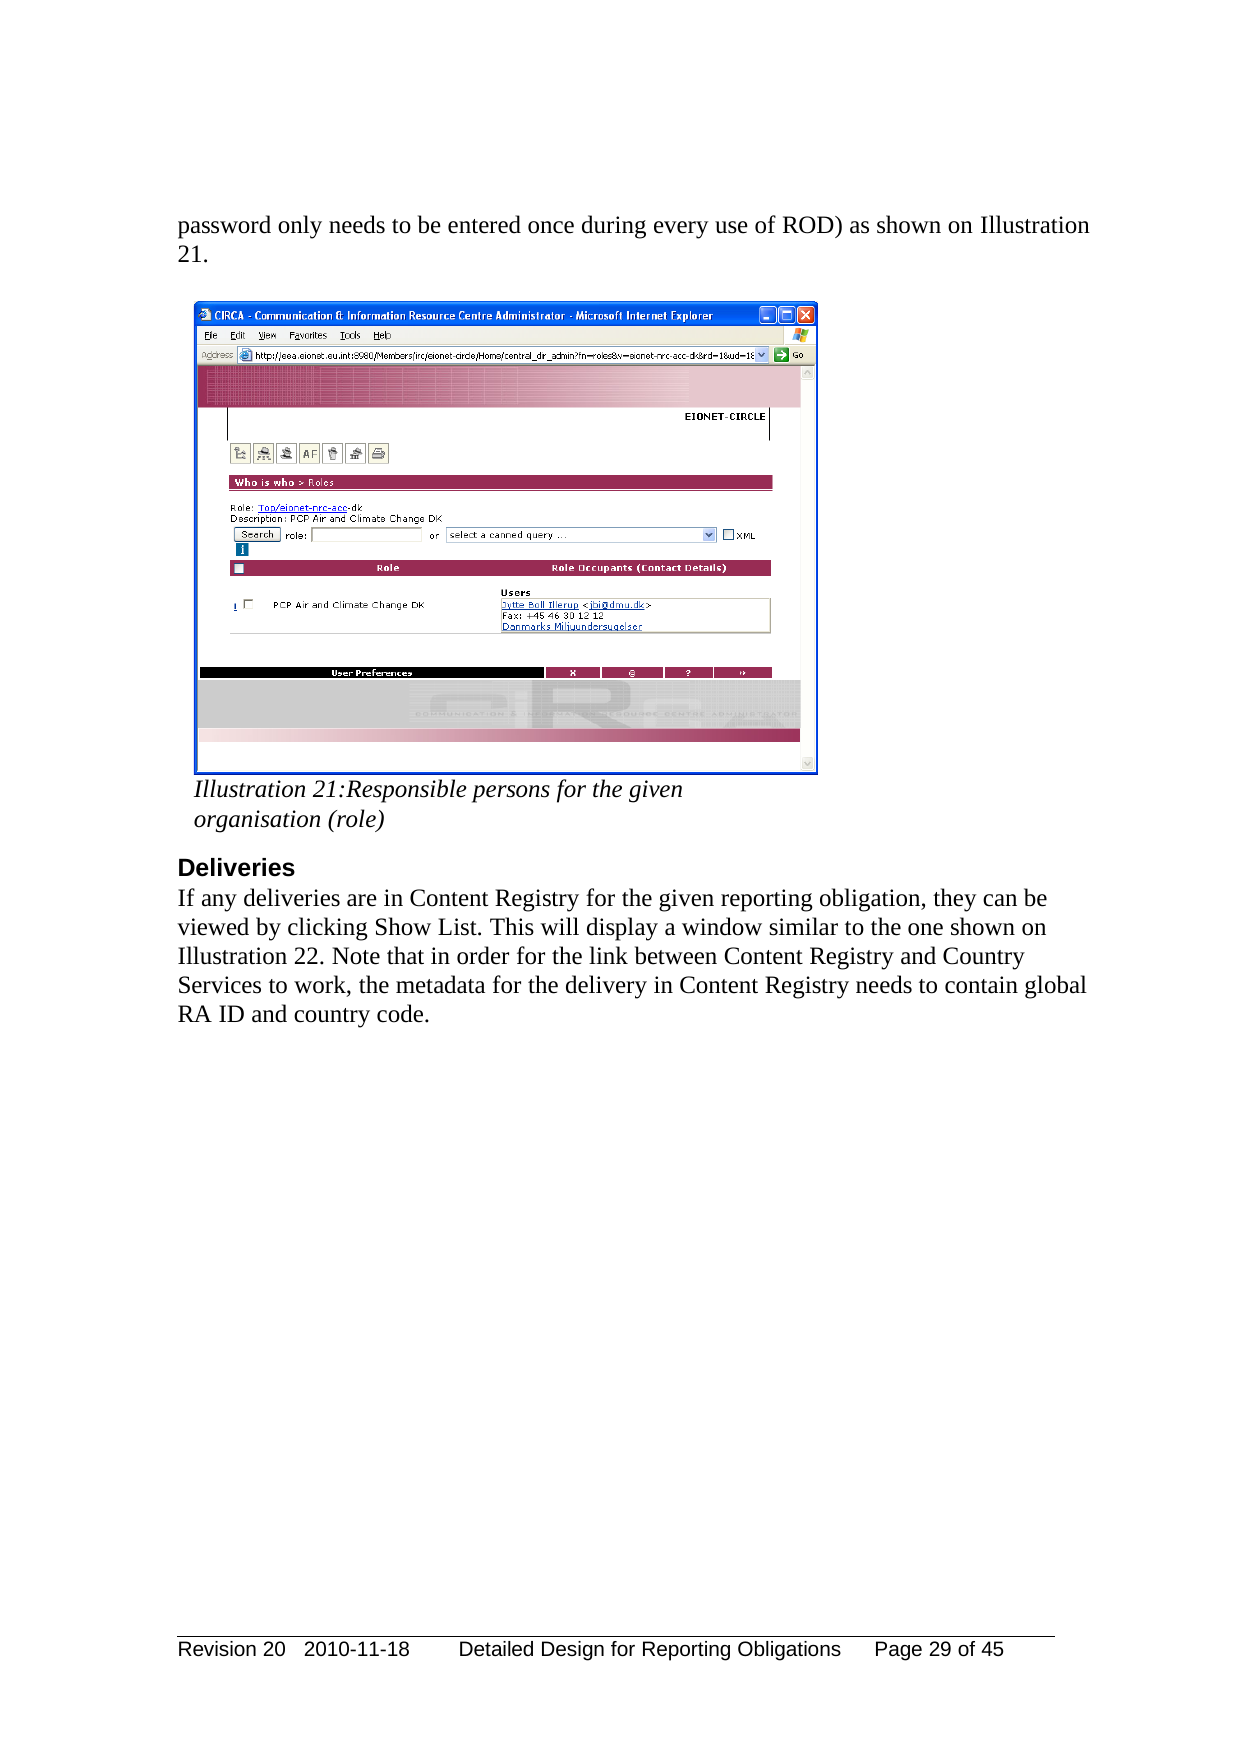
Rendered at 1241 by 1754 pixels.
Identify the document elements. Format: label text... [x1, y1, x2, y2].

text If any deliveries are in Content Registry for the given reporting obligation, they can be viewed by clicking Show List. This will display a window similar to the one shown on Illustration 22. Note that in order for the link between Content Registry and Country Services to work, the metadata for the delivery in Content Registry needs to contain global RA ID and country code. [177, 882, 1092, 1028]
subtitle Deliveries [177, 853, 1092, 882]
text password only needs to be entered once during every use of ROD) as shown on Illustration 21. [177, 210, 1092, 268]
text Illustration 21:Responsible persons for the given organisation (role) [194, 775, 818, 832]
picture [193, 301, 818, 775]
